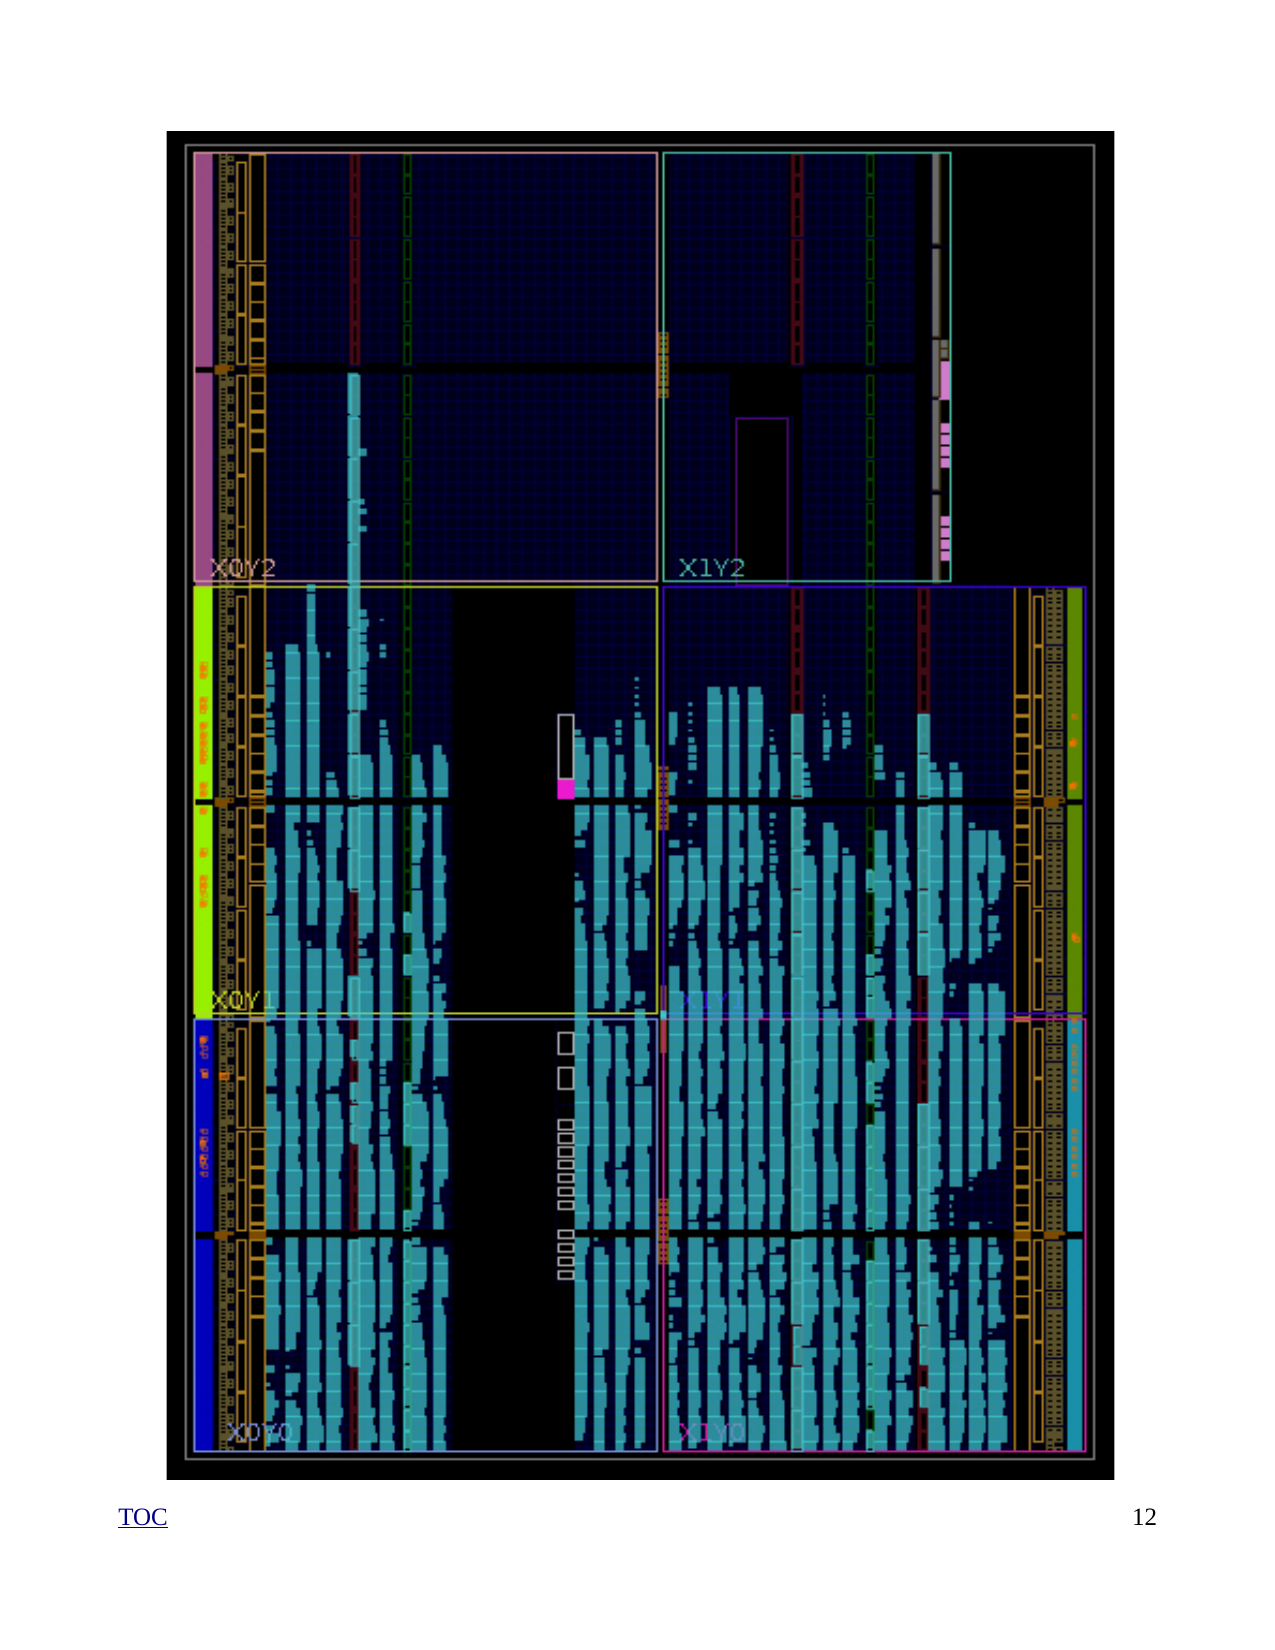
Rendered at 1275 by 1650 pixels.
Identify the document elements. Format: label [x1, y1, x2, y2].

picture [166, 131, 1115, 1480]
